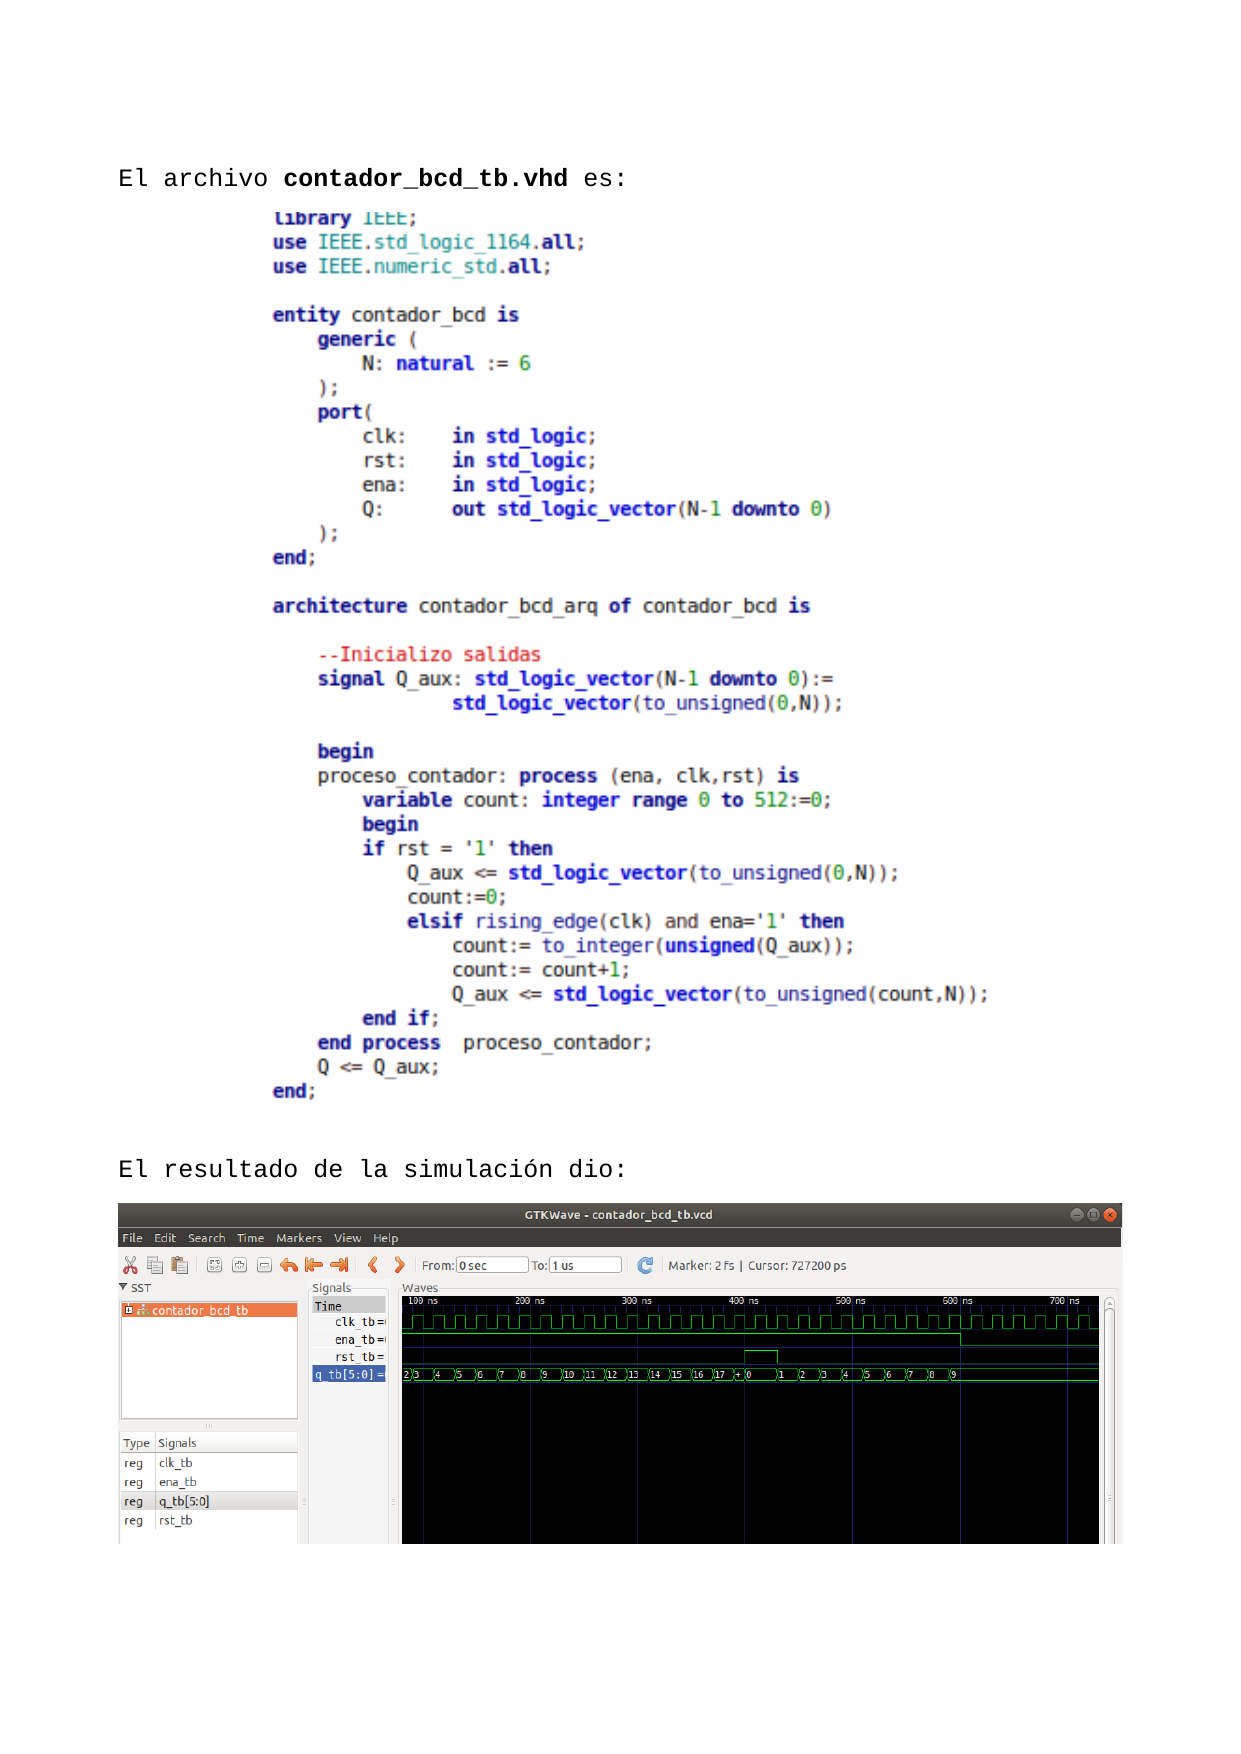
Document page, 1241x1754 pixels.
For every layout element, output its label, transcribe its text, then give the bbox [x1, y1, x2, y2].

picture [271, 212, 1015, 1102]
picture [118, 1203, 1123, 1544]
text El resultado de la simulación dio: [118, 1156, 1122, 1184]
text El archivo contador_bcd_tb.vhd es: [118, 165, 1122, 194]
